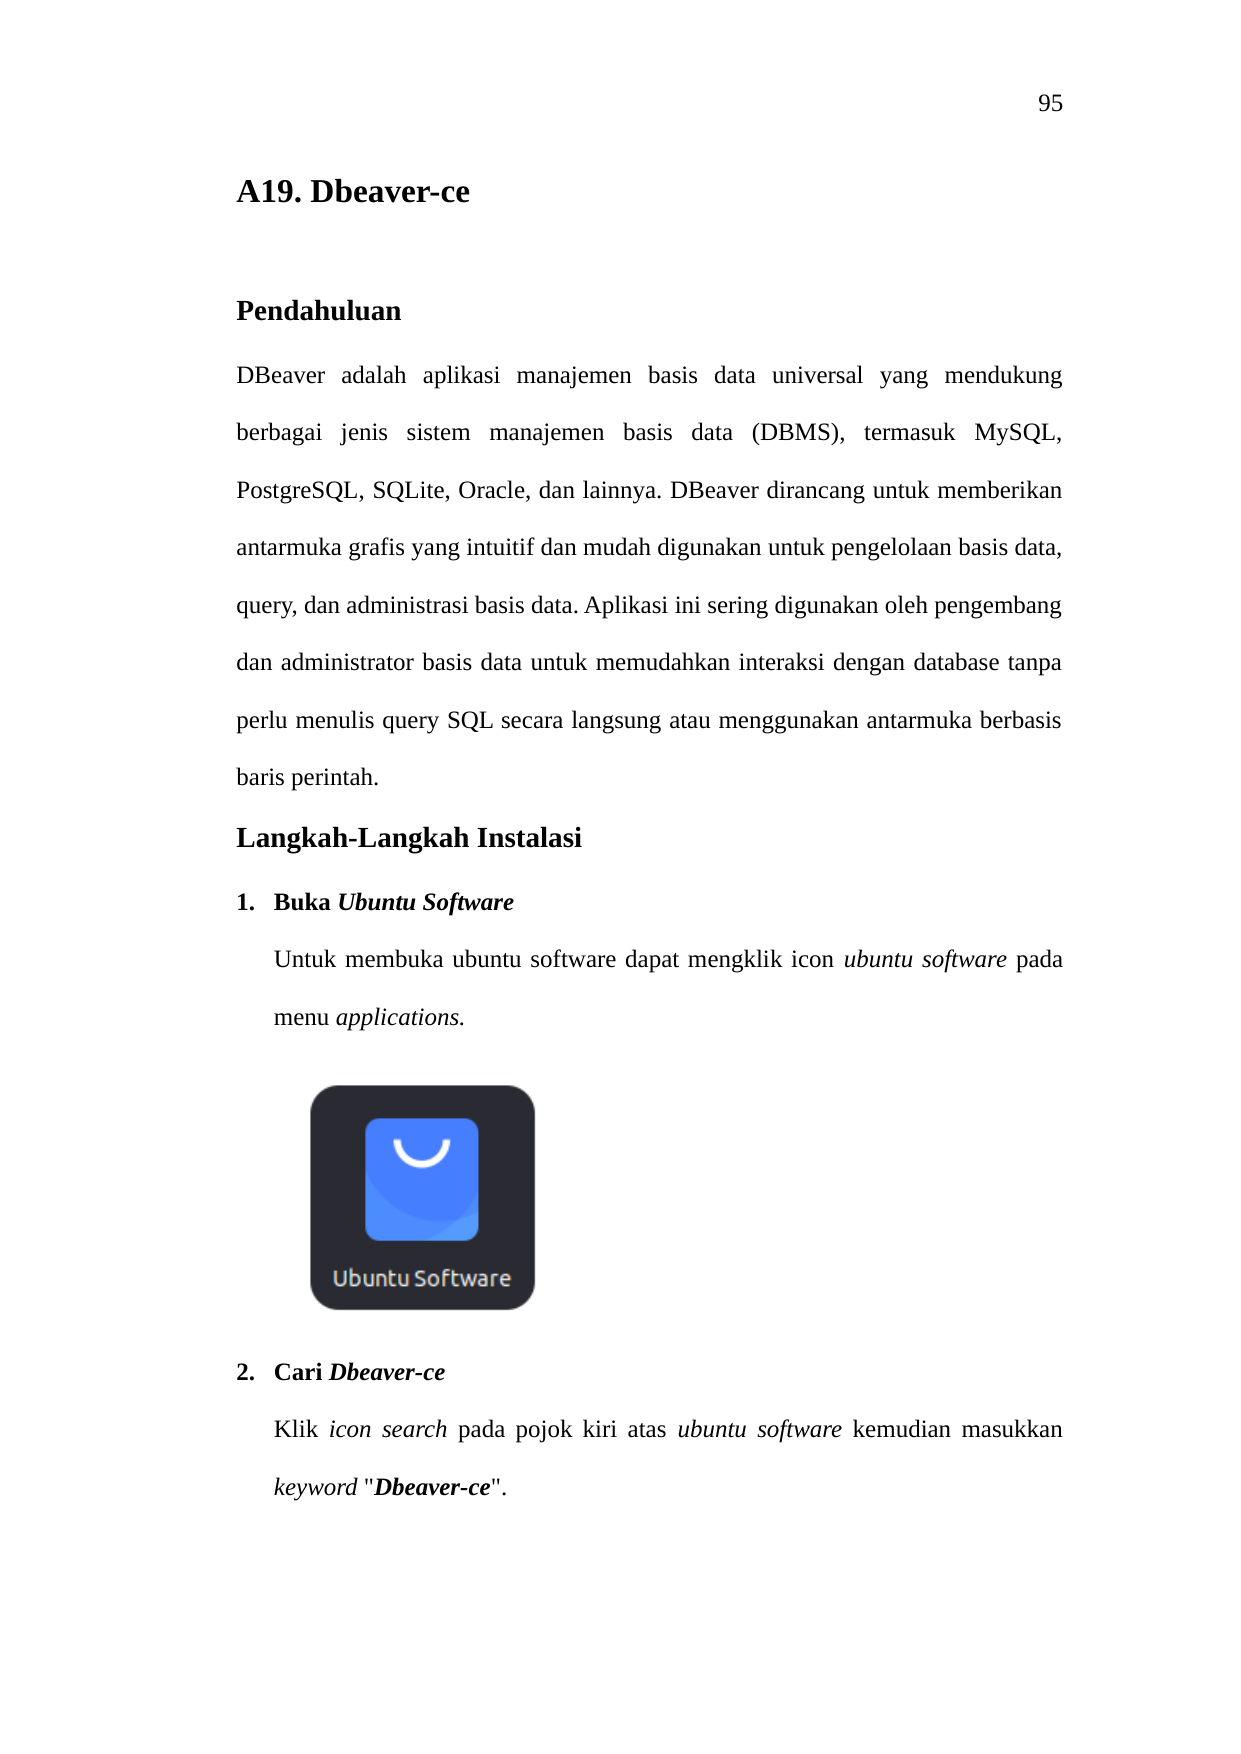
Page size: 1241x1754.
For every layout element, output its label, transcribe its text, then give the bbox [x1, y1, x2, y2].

text DBeaver adalah aplikasi manajemen basis data universal yang mendukung berbagai jenis sistem manajemen basis data (DBMS), termasuk MySQL, PostgreSQL, SQLite, Oracle, dan lainnya. DBeaver dirancang untuk memberikan antarmuka grafis yang intuitif dan mudah digunakan untuk pengelolaan basis data, query, dan administrasi basis data. Aplikasi ini sering digunakan oleh pengembang dan administrator basis data untuk memudahkan interaksi dengan database tanpa perlu menulis query SQL secara langsung atau menggunakan antarmuka berbasis baris perintah. [236, 360, 1063, 791]
picture [273, 1059, 576, 1329]
list Buka Ubuntu Software [236, 887, 1063, 916]
list Untuk membuka ubuntu software dapat mengklik icon ubuntu software pada menu applications. [236, 944, 1063, 1031]
subtitle A19. Dbeaver-ce [236, 172, 1063, 210]
list Cari Dbeaver-ce [236, 1357, 1063, 1386]
text Langkah-Langkah Instalasi [236, 820, 1063, 853]
text Pendahuluan [236, 293, 1063, 326]
list Klik icon search pada pojok kiri atas ubuntu software kemudian masukkan keyword "Dbeaver-ce". [236, 1414, 1063, 1501]
